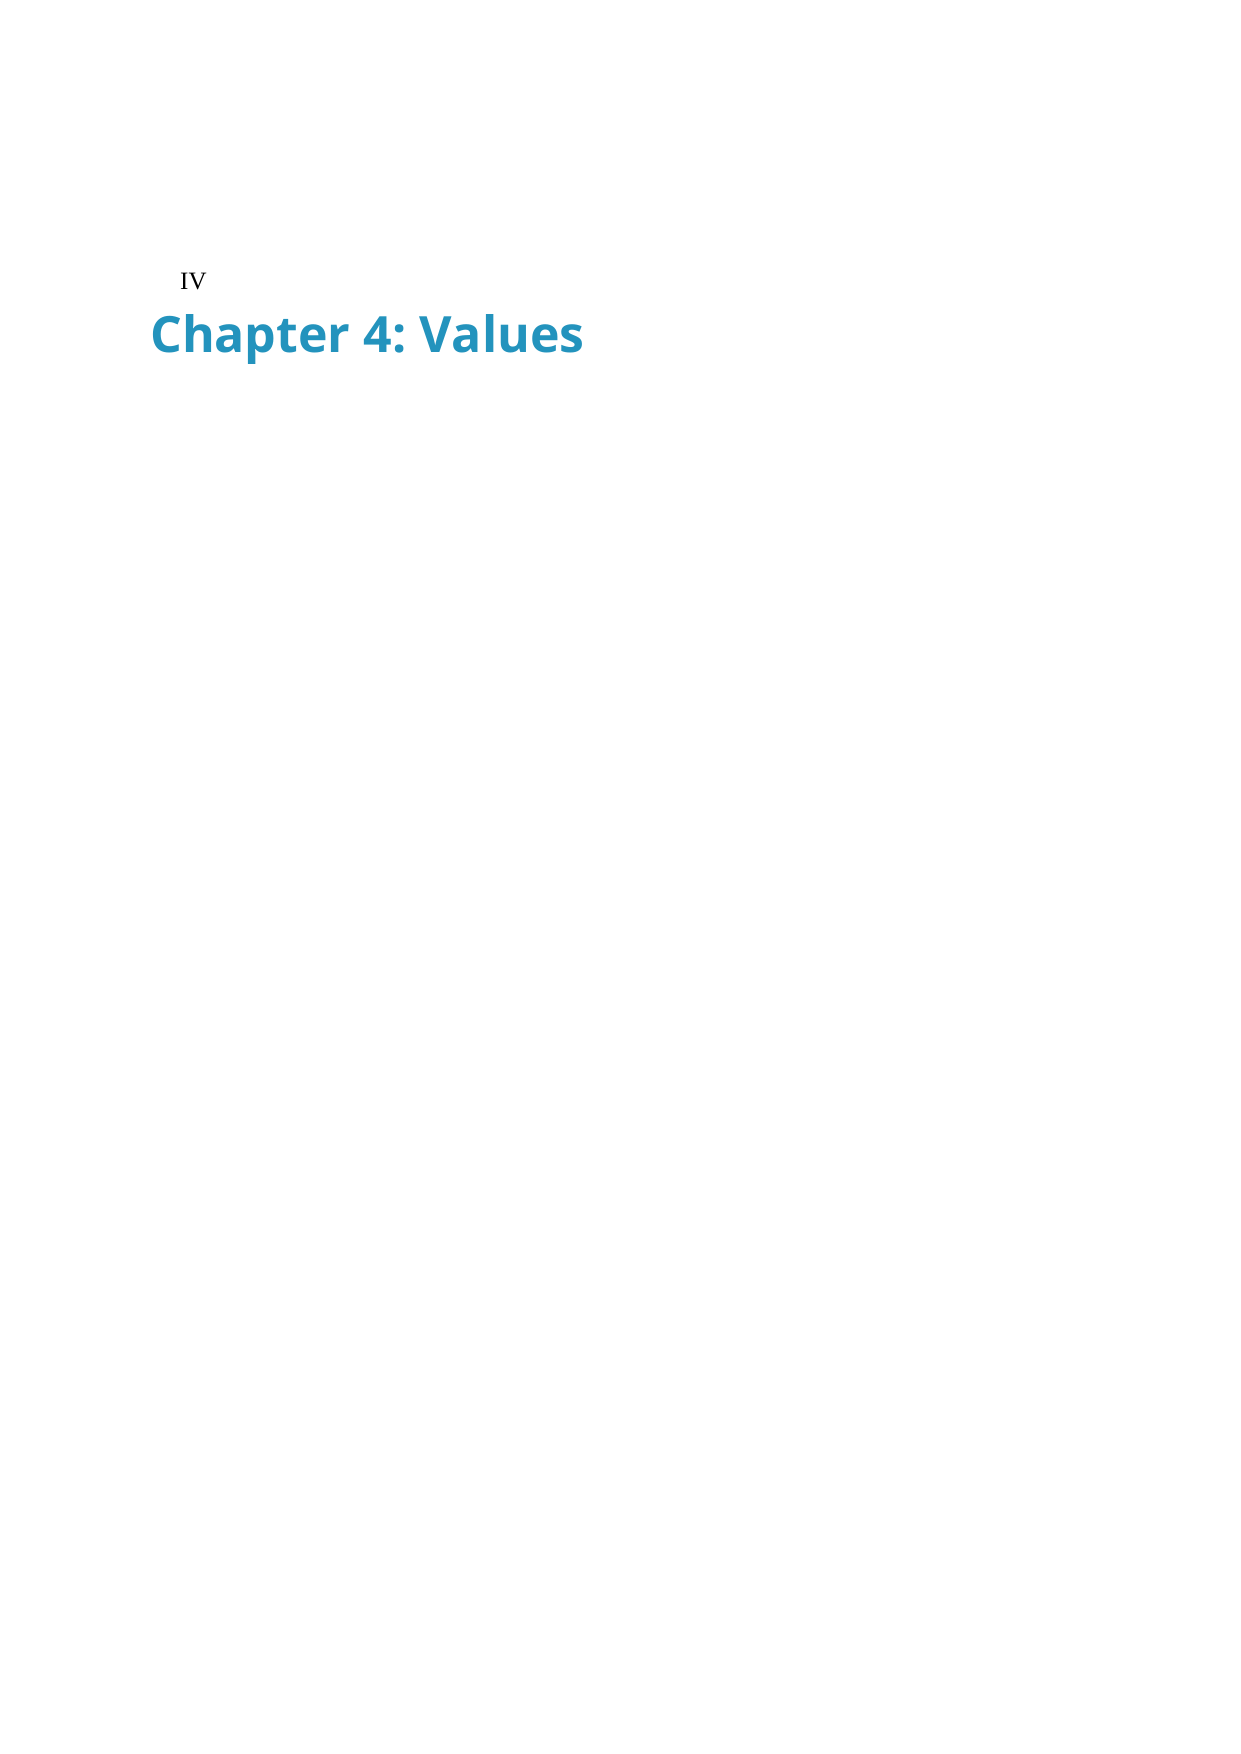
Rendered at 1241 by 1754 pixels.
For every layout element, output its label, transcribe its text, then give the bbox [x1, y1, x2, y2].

subtitle Chapter 4: Values [150, 299, 1090, 367]
text IV [150, 266, 1090, 295]
